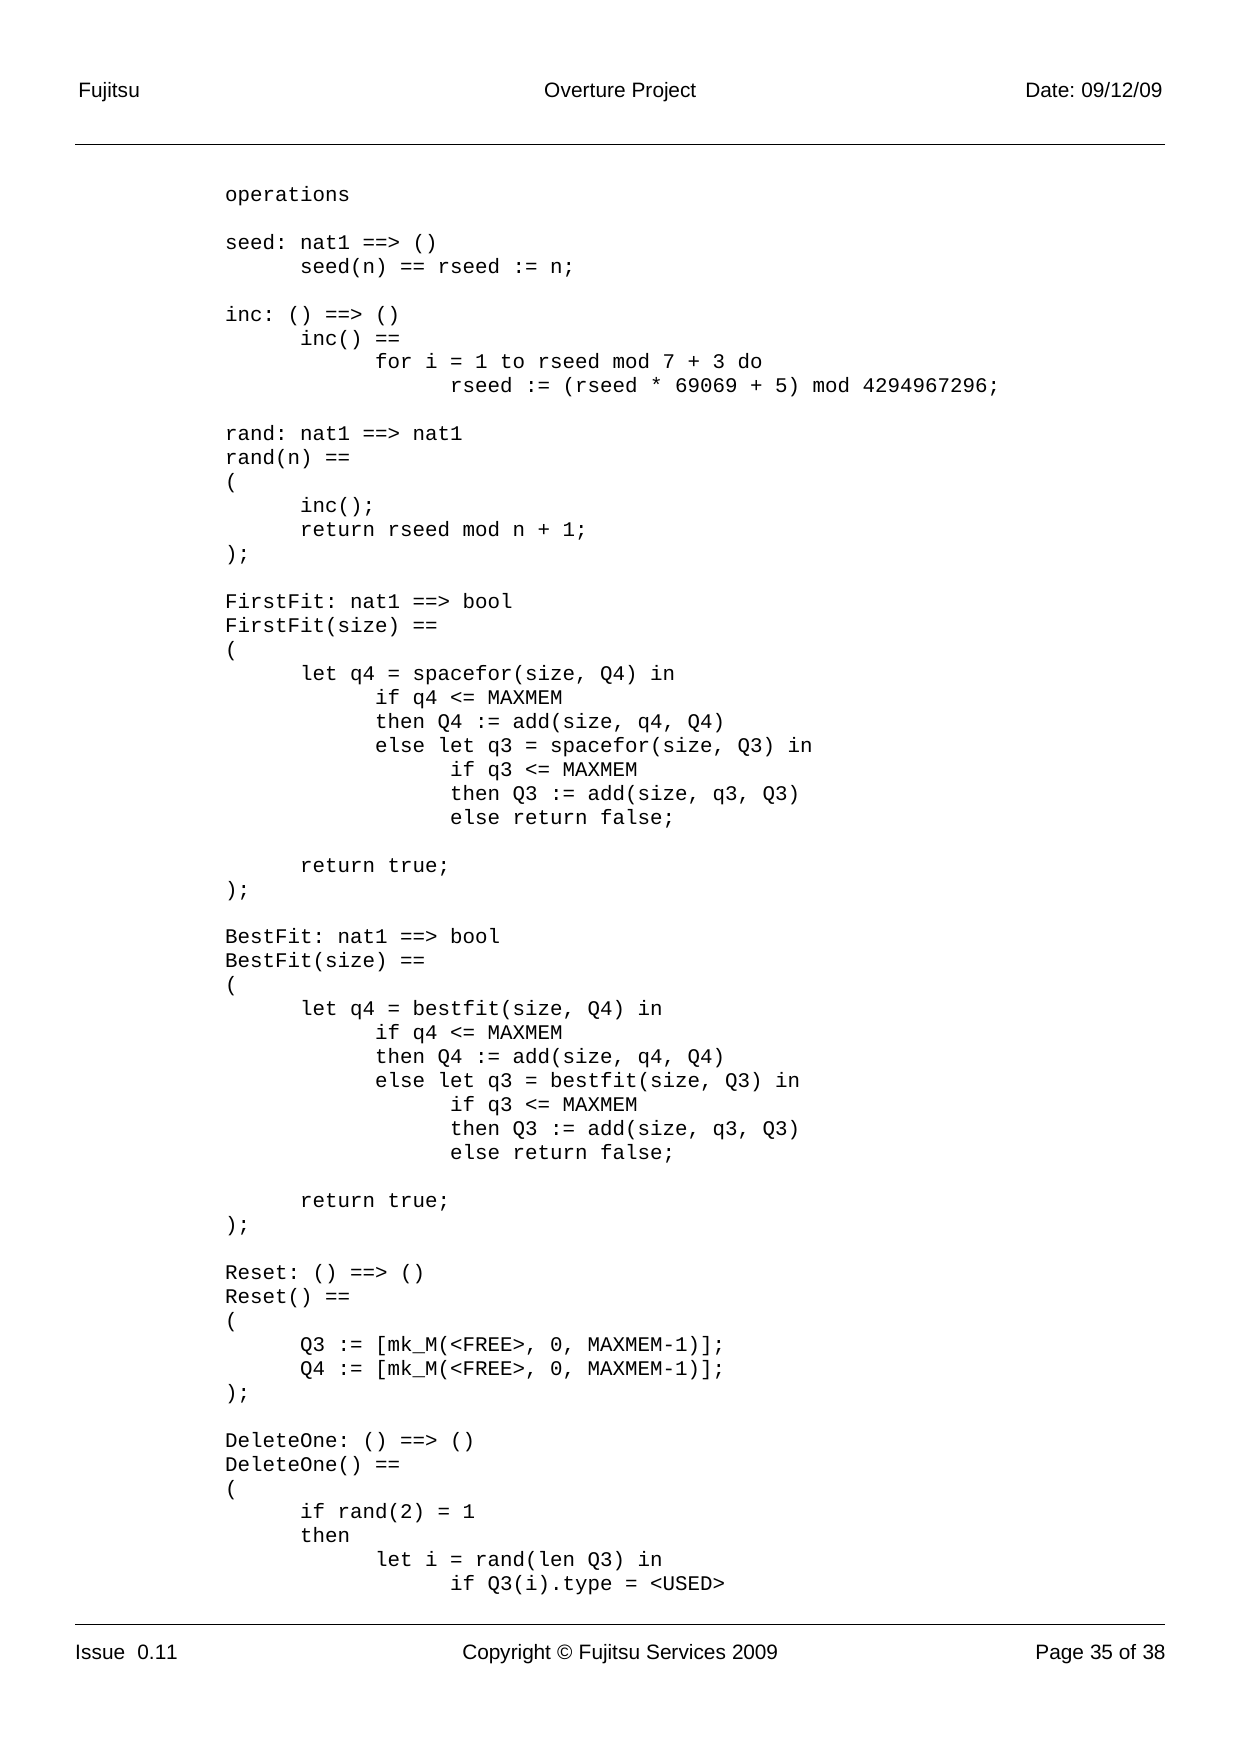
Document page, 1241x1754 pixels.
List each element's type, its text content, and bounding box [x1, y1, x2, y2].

text ( [225, 974, 1165, 998]
text return true; [225, 854, 1165, 878]
text ); [225, 1214, 1165, 1238]
text then Q3 := add(size, q3, Q3) [225, 1118, 1165, 1142]
text ( [225, 471, 1165, 495]
text else return false; [225, 1142, 1165, 1166]
text Reset() == [225, 1286, 1165, 1310]
text then Q4 := add(size, q4, Q4) [225, 1046, 1165, 1070]
text Q3 := [mk_M(<FREE>, 0, MAXMEM-1)]; [225, 1334, 1165, 1358]
text Q4 := [mk_M(<FREE>, 0, MAXMEM-1)]; [225, 1358, 1165, 1382]
text if Q3(i).type = <USED> [225, 1573, 1165, 1597]
text rand: nat1 ==> nat1 [225, 423, 1165, 447]
text return true; [225, 1190, 1165, 1214]
text if q4 <= MAXMEM [225, 687, 1165, 711]
text ( [225, 1310, 1165, 1334]
text let i = rand(len Q3) in [225, 1549, 1165, 1573]
text DeleteOne: () ==> () [225, 1429, 1165, 1453]
text DeleteOne() == [225, 1453, 1165, 1477]
text else let q3 = spacefor(size, Q3) in [225, 735, 1165, 759]
text ( [225, 1477, 1165, 1501]
text ); [225, 1382, 1165, 1406]
text then [225, 1525, 1165, 1549]
text inc() == [225, 327, 1165, 351]
text else return false; [225, 807, 1165, 831]
text then Q3 := add(size, q3, Q3) [225, 783, 1165, 807]
text else let q3 = bestfit(size, Q3) in [225, 1070, 1165, 1094]
text then Q4 := add(size, q4, Q4) [225, 711, 1165, 735]
text for i = 1 to rseed mod 7 + 3 do [225, 351, 1165, 375]
text rseed := (rseed * 69069 + 5) mod 4294967296; [225, 375, 1165, 399]
text inc(); [225, 495, 1165, 519]
text if q3 <= MAXMEM [225, 1094, 1165, 1118]
text inc: () ==> () [225, 303, 1165, 327]
text ); [225, 878, 1165, 902]
text ( [225, 639, 1165, 663]
text let q4 = spacefor(size, Q4) in [225, 663, 1165, 687]
text seed(n) == rseed := n; [225, 256, 1165, 279]
text if rand(2) = 1 [225, 1501, 1165, 1525]
text Reset: () ==> () [225, 1262, 1165, 1286]
text ); [225, 543, 1165, 567]
text return rseed mod n + 1; [225, 519, 1165, 543]
text BestFit(size) == [225, 950, 1165, 974]
text BestFit: nat1 ==> bool [225, 926, 1165, 950]
text if q4 <= MAXMEM [225, 1022, 1165, 1046]
text seed: nat1 ==> () [225, 232, 1165, 256]
text operations [225, 184, 1165, 208]
text if q3 <= MAXMEM [225, 759, 1165, 783]
text FirstFit: nat1 ==> bool [225, 591, 1165, 615]
text let q4 = bestfit(size, Q4) in [225, 998, 1165, 1022]
text FirstFit(size) == [225, 615, 1165, 639]
text rand(n) == [225, 447, 1165, 471]
